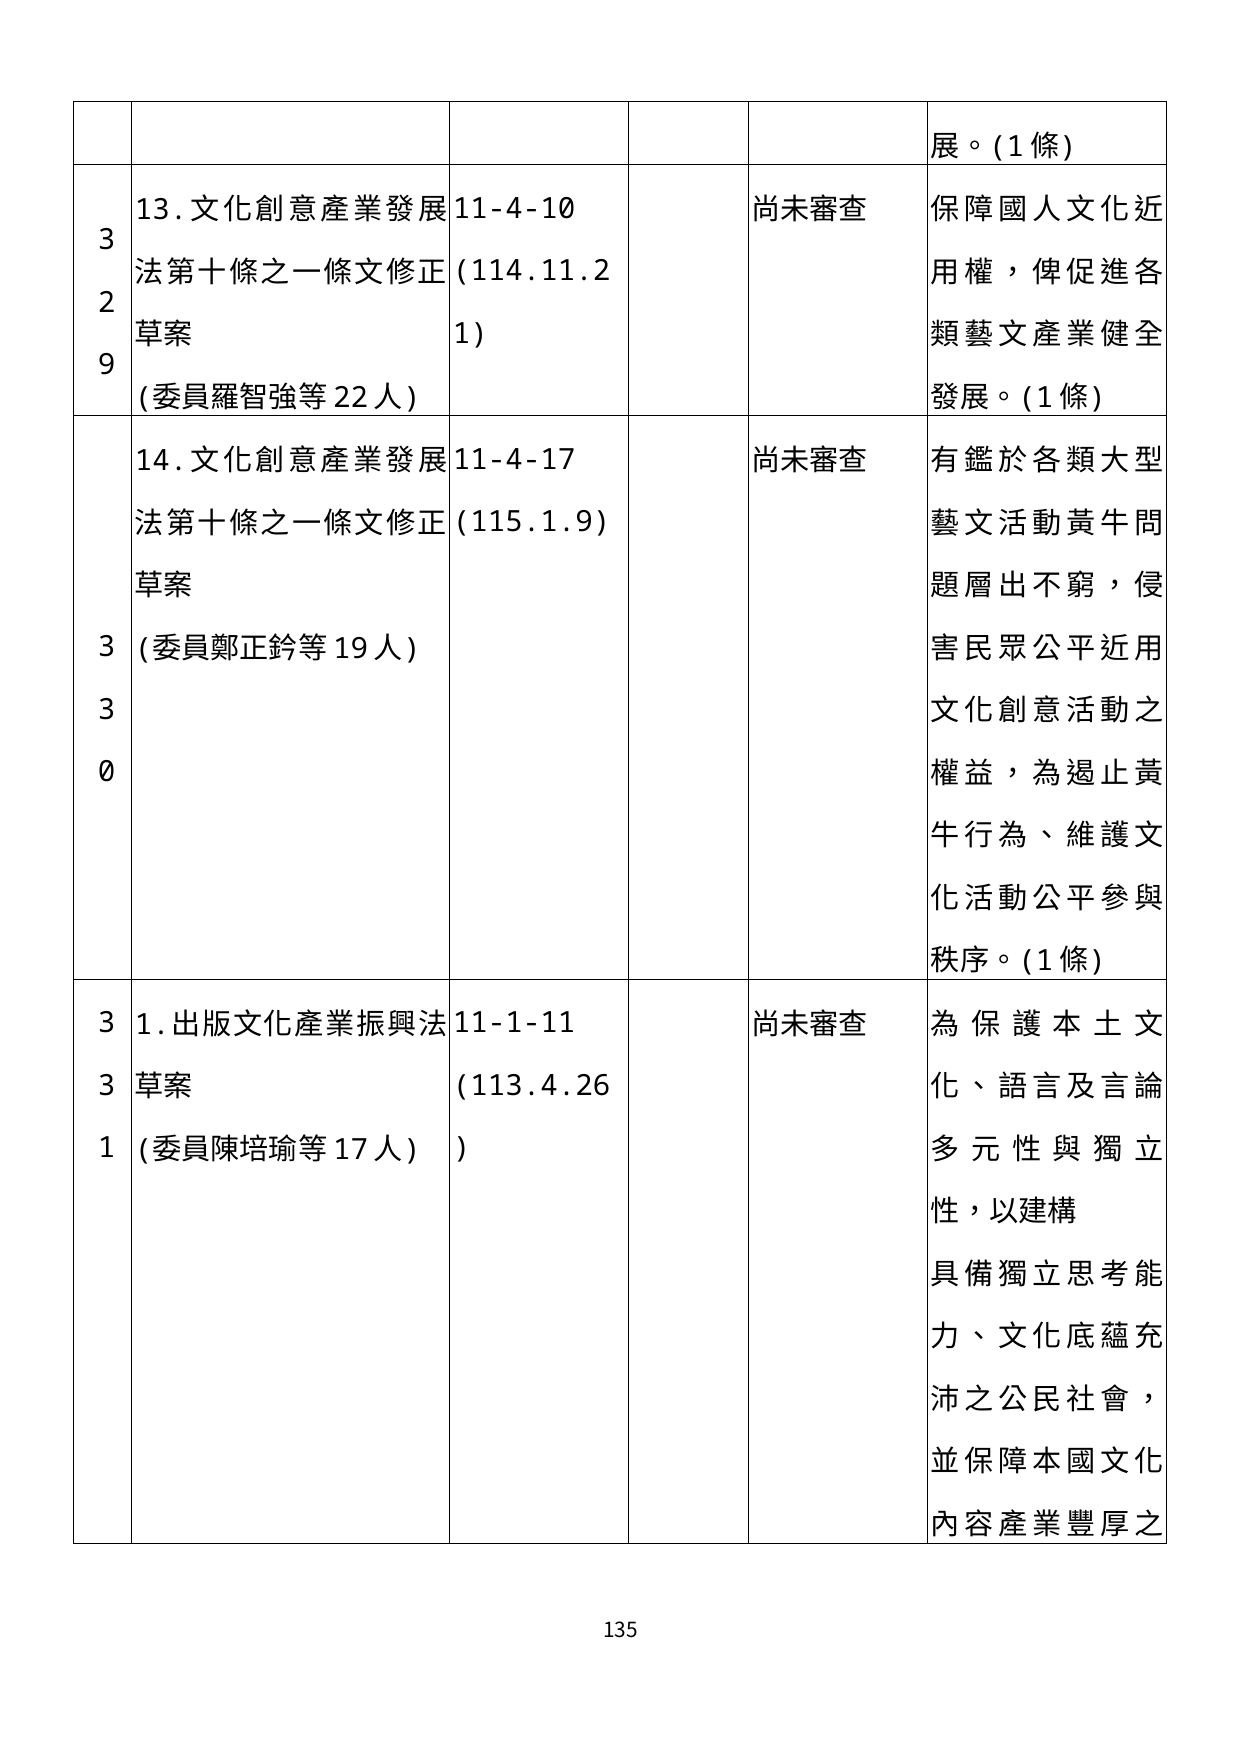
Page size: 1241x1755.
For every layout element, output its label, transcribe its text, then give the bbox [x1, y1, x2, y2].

table_cell 展。(1條) [928, 102, 1166, 164]
table_cell 尚未審查 [749, 980, 927, 1542]
table_cell [629, 980, 748, 1542]
table_cell [749, 102, 927, 164]
table_cell [450, 102, 628, 164]
table_cell 13.文化創意產業發展法第十條之一條文修正草案 (委員羅智強等22人) [132, 165, 449, 415]
table_cell 11-1-11 (113.4.26) [450, 980, 628, 1542]
table_cell [132, 102, 449, 164]
table_cell 尚未審查 [749, 165, 927, 415]
table_cell [629, 102, 748, 164]
table_cell [74, 980, 131, 1542]
table_cell 有鑑於各類大型藝文活動黃牛問題層出不窮，侵害民眾公平近用文化創意活動之權益，為遏止黃牛行為、維護文化活動公平參與秩序。(1條) [928, 416, 1166, 979]
table_cell [74, 102, 131, 164]
table_cell 1.出版文化產業振興法草案 (委員陳培瑜等17人) [132, 980, 449, 1542]
table_cell 11-4-10 (114.11.21) [450, 165, 628, 415]
table_cell 14.文化創意產業發展法第十條之一條文修正草案 (委員鄭正鈐等19人) [132, 416, 449, 979]
table_cell [74, 165, 131, 415]
table_cell [629, 165, 748, 415]
table_cell 保障國人文化近用權，俾促進各類藝文產業健全發展。(1條) [928, 165, 1166, 415]
table_cell [74, 416, 131, 979]
table_cell 11-4-17 (115.1.9) [450, 416, 628, 979]
table_cell 為保護本土文化、語言及言論多元性與獨立性，以建構 具備獨立思考能力、文化底蘊充沛之公民社會，並保障本國文化內容產業豐厚之 [928, 980, 1166, 1542]
table_cell 尚未審查 [749, 416, 927, 979]
table_cell [629, 416, 748, 979]
